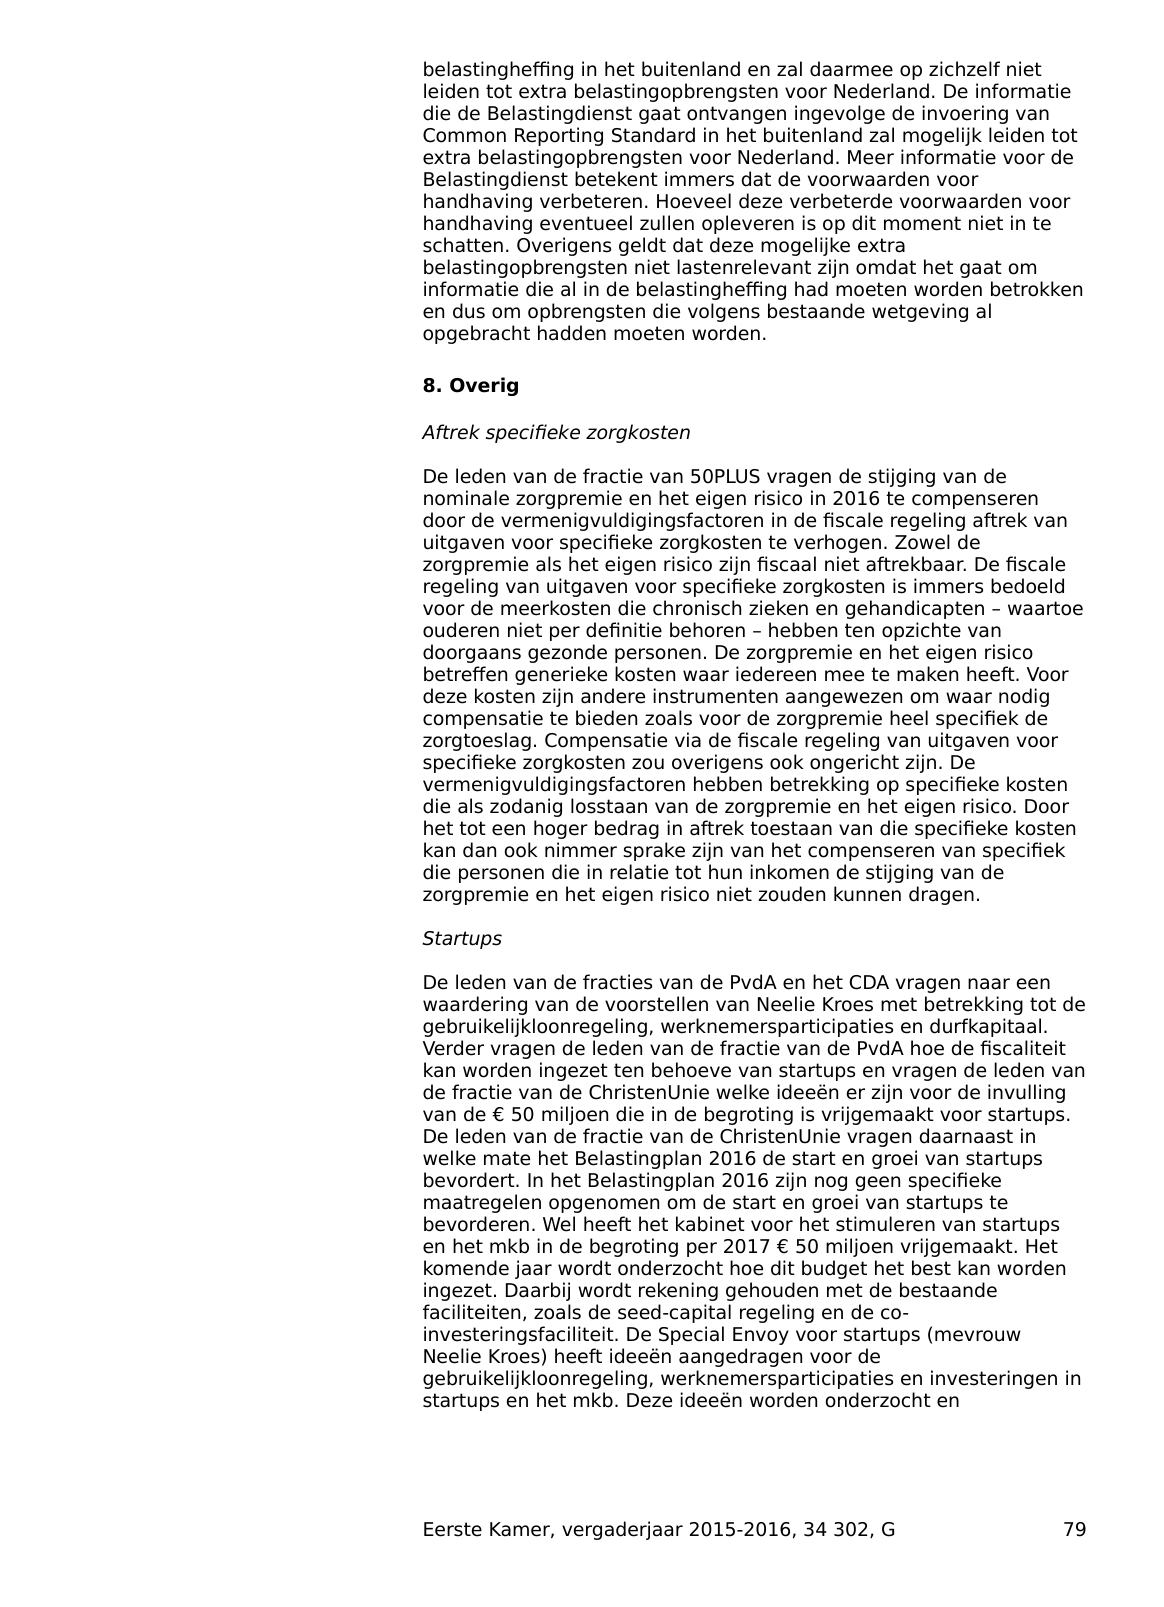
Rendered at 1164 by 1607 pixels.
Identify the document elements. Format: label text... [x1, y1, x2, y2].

text De leden van de fractie van 50PLUS vragen de stijging van de nominale zorgpremie en het eigen risico in 2016 te compenseren door de vermenigvuldigingsfactoren in de fiscale regeling aftrek van uitgaven voor specifieke zorgkosten te verhogen. Zowel de zorgpremie als het eigen risico zijn fiscaal niet aftrekbaar. De fiscale regeling van uitgaven voor specifieke zorgkosten is immers bedoeld voor de meerkosten die chronisch zieken en gehandicapten – waartoe ouderen niet per definitie behoren – hebben ten opzichte van doorgaans gezonde personen. De zorgpremie en het eigen risico betreffen generieke kosten waar iedereen mee te maken heeft. Voor deze kosten zijn andere instrumenten aangewezen om waar nodig compensatie te bieden zoals voor de zorgpremie heel specifiek de zorgtoeslag. Compensatie via de fiscale regeling van uitgaven voor specifieke zorgkosten zou overigens ook ongericht zijn. De vermenigvuldigingsfactoren hebben betrekking op specifieke kosten die als zodanig losstaan van de zorgpremie en het eigen risico. Door het tot een hoger bedrag in aftrek toestaan van die specifieke kosten kan dan ook nimmer sprake zijn van het compenseren van specifiek die personen die in relatie tot hun inkomen de stijging van de zorgpremie en het eigen risico niet zouden kunnen dragen. [422, 466, 1087, 906]
subtitle Startups [422, 928, 1087, 950]
text De leden van de fracties van de PvdA en het CDA vragen naar een waardering van de voorstellen van Neelie Kroes met betrekking tot de gebruikelijkloonregeling, werknemersparticipaties en durfkapitaal. Verder vragen de leden van de fractie van de PvdA hoe de fiscaliteit kan worden ingezet ten behoeve van startups en vragen de leden van de fractie van de ChristenUnie welke ideeën er zijn voor de invulling van de € 50 miljoen die in de begroting is vrijgemaakt voor startups. De leden van de fractie van de ChristenUnie vragen daarnaast in welke mate het Belastingplan 2016 de start en groei van startups bevordert. In het Belastingplan 2016 zijn nog geen specifieke maatregelen opgenomen om de start en groei van startups te bevorderen. Wel heeft het kabinet voor het stimuleren van startups en het mkb in de begroting per 2017 € 50 miljoen vrijgemaakt. Het komende jaar wordt onderzocht hoe dit budget het best kan worden ingezet. Daarbij wordt rekening gehouden met de bestaande faciliteiten, zoals de seed-capital regeling en de co-investeringsfaciliteit. De Special Envoy voor startups (mevrouw Neelie Kroes) heeft ideeën aangedragen voor de gebruikelijkloonregeling, werknemersparticipaties en investeringen in startups en het mkb. Deze ideeën worden onderzocht en [422, 972, 1087, 1411]
subtitle Aftrek specifieke zorgkosten [422, 422, 1087, 444]
subtitle 8. Overig [422, 375, 1087, 397]
text belastingheffing in het buitenland en zal daarmee op zichzelf niet leiden tot extra belastingopbrengsten voor Nederland. De informatie die de Belastingdienst gaat ontvangen ingevolge de invoering van Common Reporting Standard in het buitenland zal mogelijk leiden tot extra belastingopbrengsten voor Nederland. Meer informatie voor de Belastingdienst betekent immers dat de voorwaarden voor handhaving verbeteren. Hoeveel deze verbeterde voorwaarden voor handhaving eventueel zullen opleveren is op dit moment niet in te schatten. Overigens geldt dat deze mogelijke extra belastingopbrengsten niet lastenrelevant zijn omdat het gaat om informatie die al in de belastingheffing had moeten worden betrokken en dus om opbrengsten die volgens bestaande wetgeving al opgebracht hadden moeten worden. [422, 59, 1087, 345]
